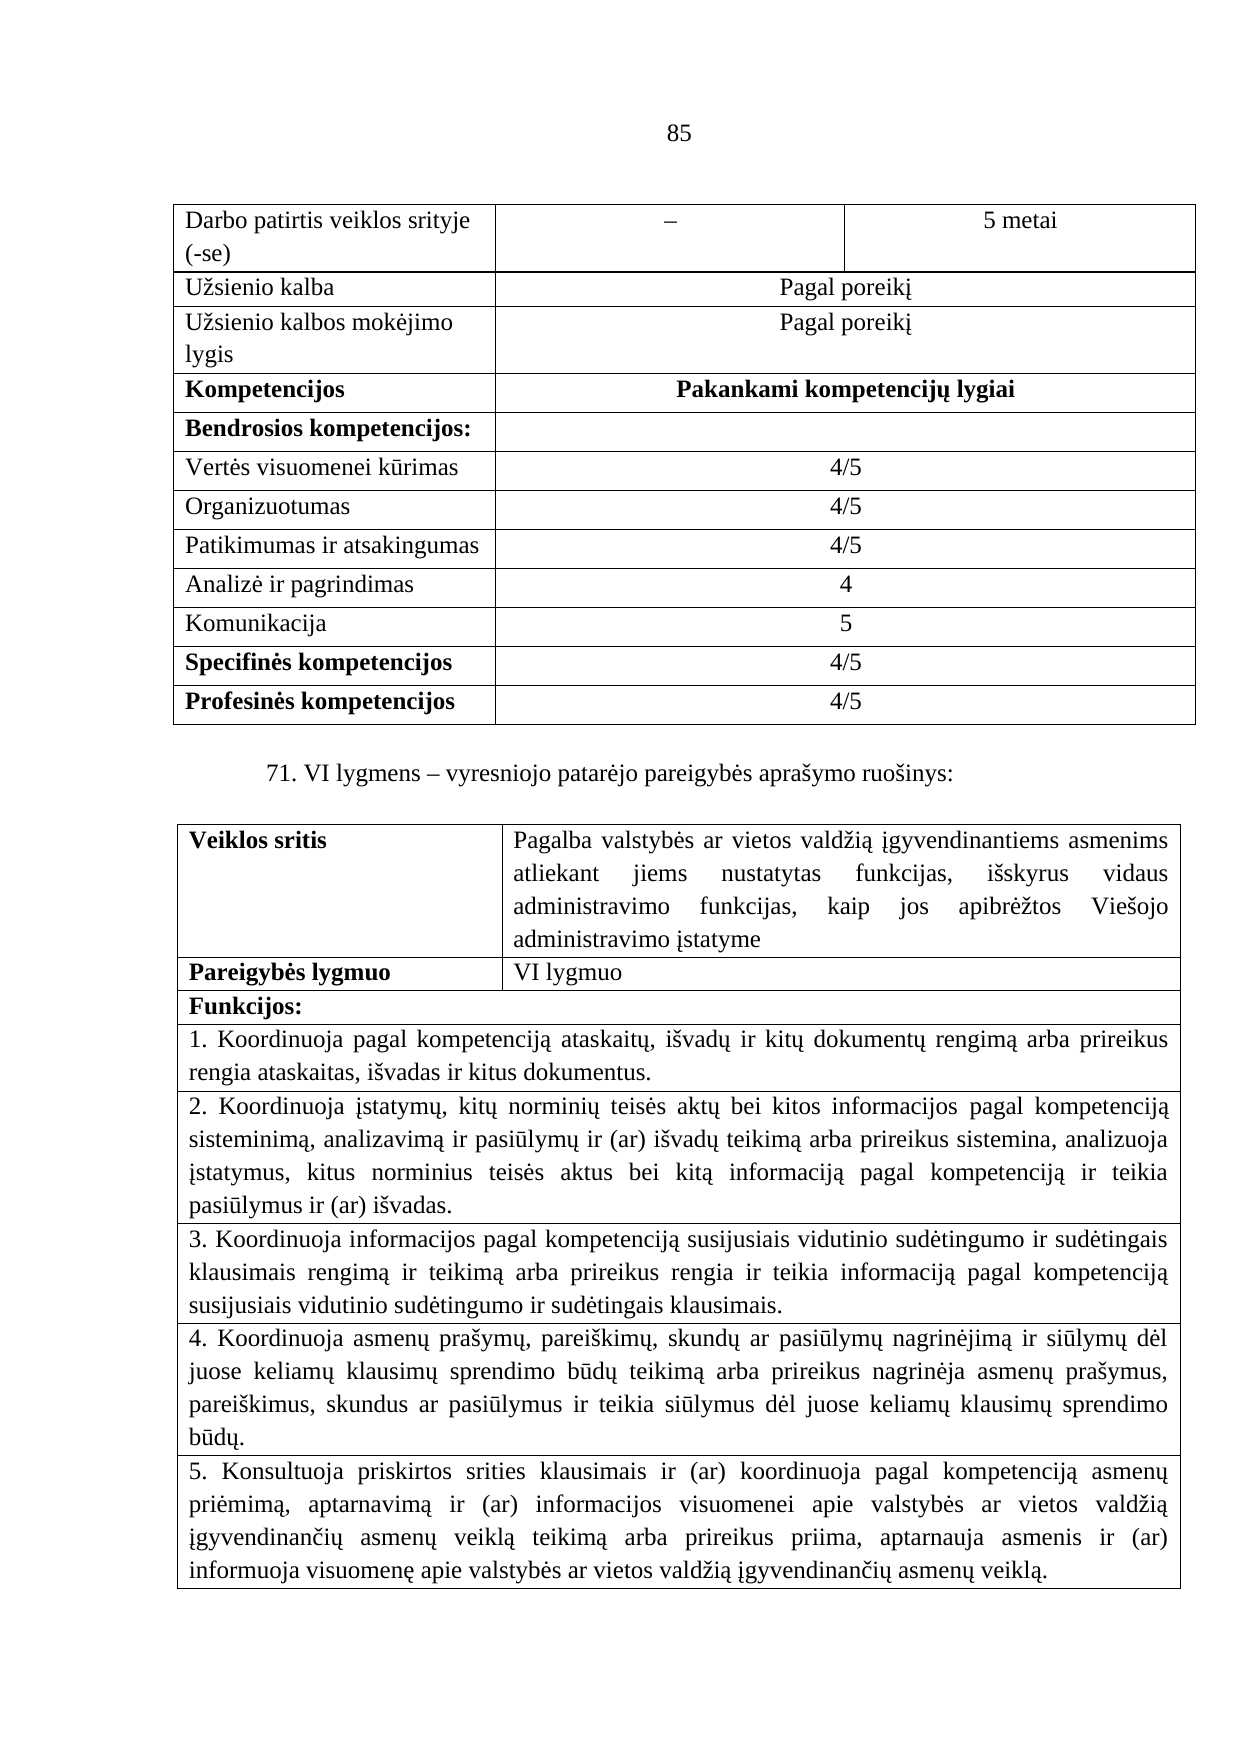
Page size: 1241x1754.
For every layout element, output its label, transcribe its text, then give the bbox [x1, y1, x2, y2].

table_cell 4. Koordinuoja asmenų prašymų, pareiškimų, skundų ar pasiūlymų nagrinėjimą ir siūlymų dėl juose keliamų klausimų sprendimo būdų teikimą arba prireikus nagrinėja asmenų prašymus, pareiškimus, skundus ar pasiūlymus ir teikia siūlymus dėl juose keliamų klausimų sprendimo būdų. [178, 1324, 1180, 1455]
table_cell VI lygmuo [503, 958, 1180, 990]
table_cell Organizuotumas [174, 491, 495, 529]
table_cell Funkcijos: [178, 991, 1180, 1024]
table_cell 4/5 [496, 647, 1195, 685]
table_cell Darbo patirtis veiklos srityje (-se) [174, 205, 495, 271]
table_cell 3. Koordinuoja informacijos pagal kompetenciją susijusiais vidutinio sudėtingumo ir sudėtingais klausimais rengimą ir teikimą arba prireikus rengia ir teikia informaciją pagal kompetenciją susijusiais vidutinio sudėtingumo ir sudėtingais klausimais. [178, 1224, 1180, 1323]
table_cell Komunikacija [174, 608, 495, 646]
table_cell 5. Konsultuoja priskirtos srities klausimais ir (ar) koordinuoja pagal kompetenciją asmenų priėmimą, aptarnavimą ir (ar) informacijos visuomenei apie valstybės ar vietos valdžią įgyvendinančių asmenų veiklą teikimą arba prireikus priima, aptarnauja asmenis ir (ar) informuoja visuomenę apie valstybės ar vietos valdžią įgyvendinančių asmenų veiklą. [178, 1456, 1180, 1588]
table_cell Specifinės kompetencijos [174, 647, 495, 685]
table_cell Analizė ir pagrindimas [174, 569, 495, 607]
table_cell 1. Koordinuoja pagal kompetenciją ataskaitų, išvadų ir kitų dokumentų rengimą arba prireikus rengia ataskaitas, išvadas ir kitus dokumentus. [178, 1025, 1180, 1091]
table_cell 4/5 [496, 686, 1195, 724]
table_cell Pakankami kompetencijų lygiai [496, 374, 1195, 412]
table_header Pagalba valstybės ar vietos valdžią įgyvendinantiems asmenims atliekant jiems nustatytas funkcijas, išskyrus vidaus administravimo funkcijas, kaip jos apibrėžtos Viešojo administravimo įstatyme [503, 825, 1180, 957]
table_cell 4/5 [496, 452, 1195, 490]
table_cell Vertės visuomenei kūrimas [174, 452, 495, 490]
table_cell Patikimumas ir atsakingumas [174, 530, 495, 568]
table_cell 4/5 [496, 491, 1195, 529]
text 71. VI lygmens – vyresniojo patarėjo pareigybės aprašymo ruošinys: [177, 758, 1181, 787]
table_cell Užsienio kalbos mokėjimo lygis [174, 307, 495, 373]
table_cell 5 [496, 608, 1195, 646]
table_cell Kompetencijos [174, 374, 495, 412]
table_header Veiklos sritis [178, 825, 502, 957]
table_cell 4/5 [496, 530, 1195, 568]
table_cell 4 [496, 569, 1195, 607]
table_cell Profesinės kompetencijos [174, 686, 495, 724]
table_cell 5 metai [845, 205, 1195, 271]
table_cell Pagal poreikį [496, 307, 1195, 373]
table_cell 2. Koordinuoja įstatymų, kitų norminių teisės aktų bei kitos informacijos pagal kompetenciją sisteminimą, analizavimą ir pasiūlymų ir (ar) išvadų teikimą arba prireikus sistemina, analizuoja įstatymus, kitus norminius teisės aktus bei kitą informaciją pagal kompetenciją ir teikia pasiūlymus ir (ar) išvadas. [178, 1092, 1180, 1223]
table_cell [496, 413, 1195, 451]
table_cell Užsienio kalba [174, 273, 495, 306]
table_cell Pagal poreikį [496, 273, 1195, 306]
table_cell Bendrosios kompetencijos: [174, 413, 495, 451]
table_cell Pareigybės lygmuo [178, 958, 502, 990]
table_cell – [496, 205, 844, 271]
